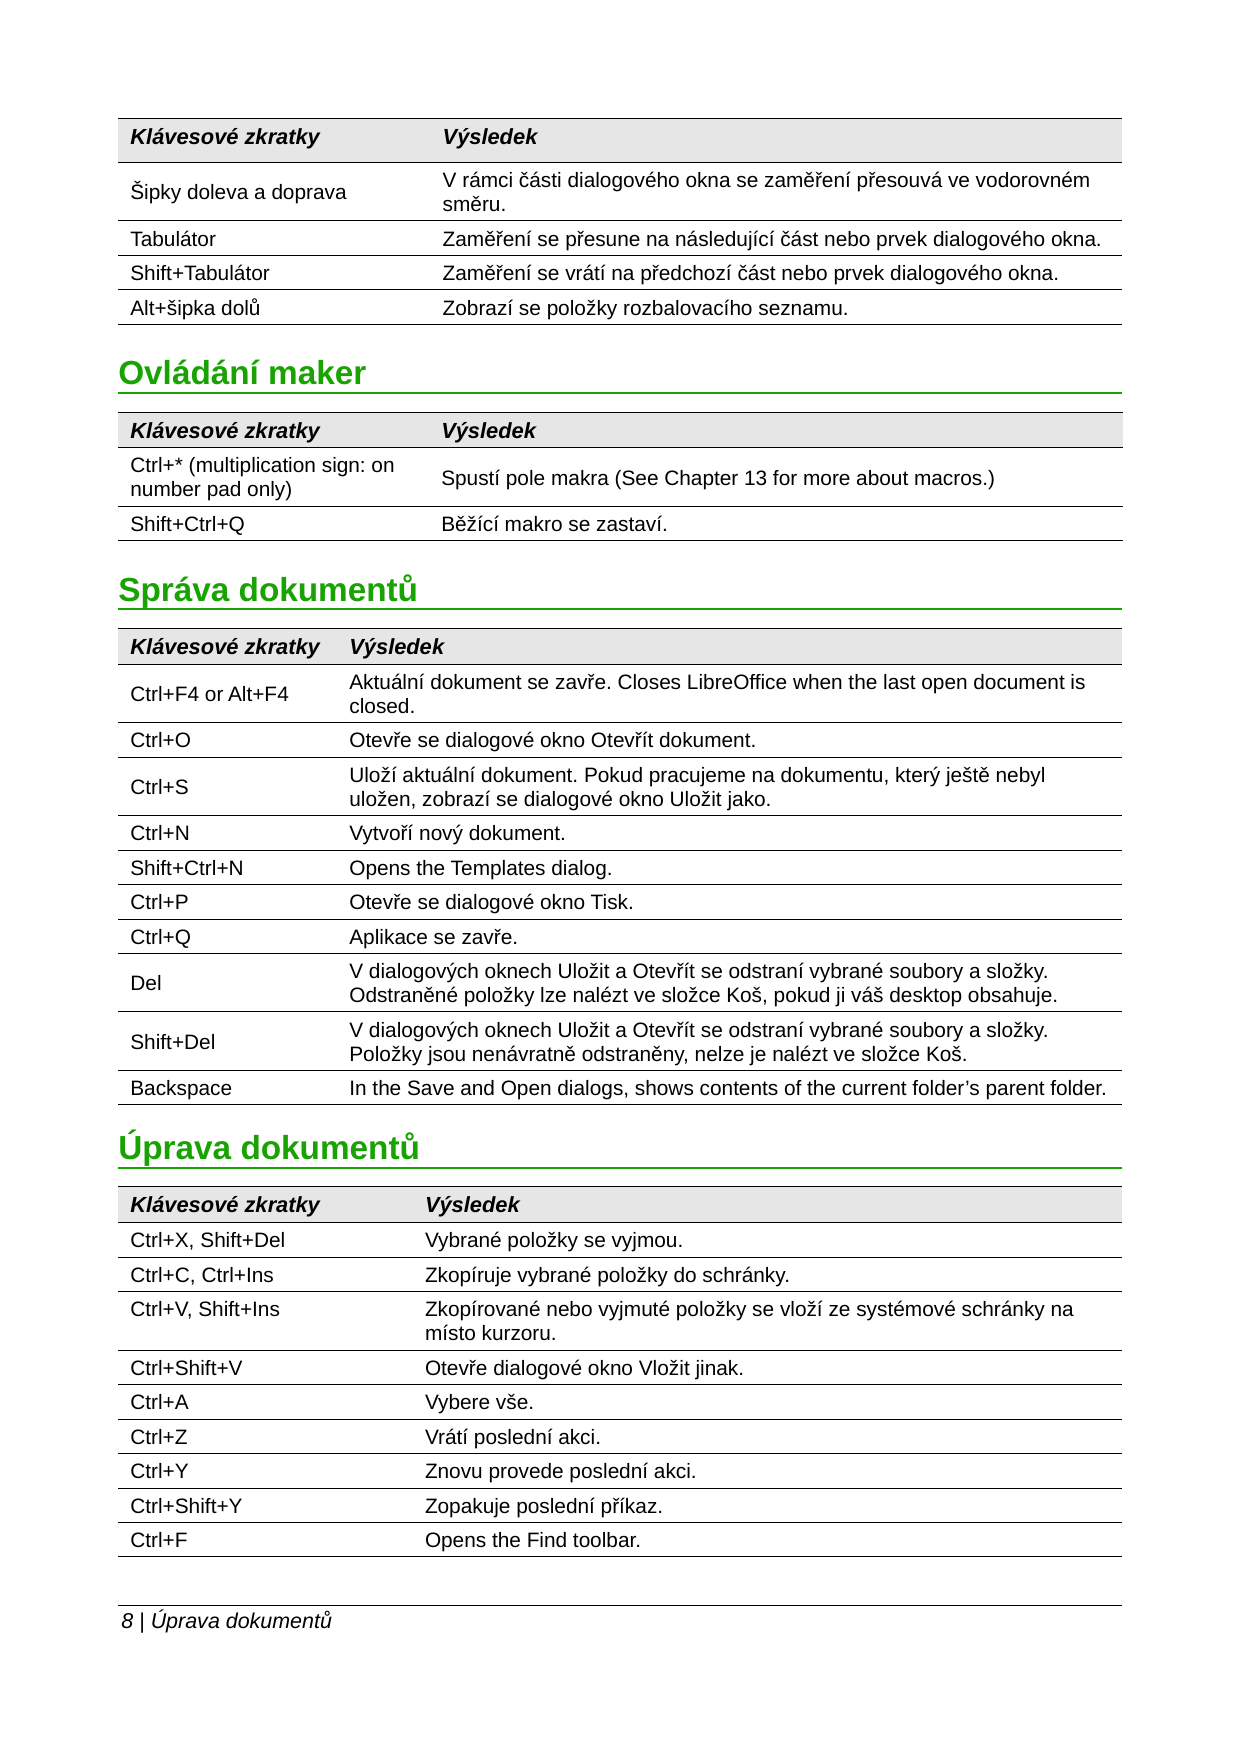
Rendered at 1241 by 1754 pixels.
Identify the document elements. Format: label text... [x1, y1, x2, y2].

table_cell Spustí pole makra (See Chapter 13 for more about macros.) [429, 448, 1123, 506]
table_cell Ctrl+O [118, 723, 337, 757]
table_cell Běžící makro se zastaví. [429, 507, 1123, 540]
table_cell V dialogových oknech Uložit a Otevřít se odstraní vybrané soubory a složky. Odstraněné položky lze nalézt ve složce Koš, pokud ji váš desktop obsahuje. [337, 954, 1122, 1011]
table_cell Ctrl+Shift+V [118, 1351, 413, 1384]
table_header Výsledek [337, 629, 1122, 664]
table_cell Zkopírované nebo vyjmuté položky se vloží ze systémové schránky na místo kurzoru. [413, 1292, 1122, 1349]
table_cell Uloží aktuální dokument. Pokud pracujeme na dokumentu, který ještě nebyl uložen, zobrazí se dialogové okno Uložit jako. [337, 758, 1122, 815]
table_header Výsledek [413, 1187, 1122, 1222]
table_cell Ctrl+F4 or Alt+F4 [118, 665, 337, 722]
table_cell Znovu provede poslední akci. [413, 1454, 1122, 1487]
table_cell Šipky doleva a doprava [118, 163, 431, 220]
table_header Klávesové zkratky [118, 629, 337, 664]
table_header Výsledek [429, 413, 1123, 447]
table_cell Shift+Ctrl+N [118, 851, 337, 884]
table_cell Ctrl+F [118, 1523, 413, 1556]
table_cell Backspace [118, 1071, 337, 1104]
subtitle Správa dokumentů [118, 570, 1122, 608]
table_cell Zaměření se vrátí na předchozí část nebo prvek dialogového okna. [431, 256, 1122, 289]
table_cell Ctrl+C, Ctrl+Ins [118, 1258, 413, 1291]
subtitle Úprava dokumentů [118, 1128, 1122, 1167]
table_cell Ctrl+Z [118, 1420, 413, 1453]
table_cell Opens the Find toolbar. [413, 1523, 1122, 1556]
table_cell Otevře se dialogové okno Otevřít dokument. [337, 723, 1122, 757]
table_cell Zkopíruje vybrané položky do schránky. [413, 1258, 1122, 1291]
table_cell Ctrl+N [118, 816, 337, 849]
table_cell Ctrl+Shift+Y [118, 1489, 413, 1522]
subtitle Ovládání maker [118, 353, 1122, 392]
table_cell Vybere vše. [413, 1385, 1122, 1418]
table_cell Ctrl+S [118, 758, 337, 815]
table_cell Vrátí poslední akci. [413, 1420, 1122, 1453]
table_cell Ctrl+Q [118, 920, 337, 953]
table_cell Shift+Del [118, 1012, 337, 1070]
table_cell Ctrl+X, Shift+Del [118, 1223, 413, 1257]
table_cell Aplikace se zavře. [337, 920, 1122, 953]
table_header Výsledek [431, 119, 1122, 162]
table_cell V rámci části dialogového okna se zaměření přesouvá ve vodorovném směru. [431, 163, 1122, 220]
table_cell In the Save and Open dialogs, shows contents of the current folder’s parent folder. [337, 1071, 1122, 1104]
table_cell Vytvoří nový dokument. [337, 816, 1122, 849]
table_cell Zobrazí se položky rozbalovacího seznamu. [431, 290, 1122, 324]
table_cell Del [118, 954, 337, 1011]
table_cell Alt+šipka dolů [118, 290, 431, 324]
table_cell Otevře se dialogové okno Tisk. [337, 885, 1122, 918]
table_cell Ctrl+V, Shift+Ins [118, 1292, 413, 1349]
table_cell Tabulátor [118, 221, 431, 255]
table_cell Zopakuje poslední příkaz. [413, 1489, 1122, 1522]
table_cell Ctrl+Y [118, 1454, 413, 1487]
table_cell Shift+Tabulátor [118, 256, 431, 289]
table_header Klávesové zkratky [118, 413, 429, 447]
table_cell Ctrl+* (multiplication sign: on number pad only) [118, 448, 429, 506]
table_header Klávesové zkratky [118, 119, 431, 162]
table_cell Opens the Templates dialog. [337, 851, 1122, 884]
table_cell Shift+Ctrl+Q [118, 507, 429, 540]
table_cell Aktuální dokument se zavře. Closes LibreOffice when the last open document is closed. [337, 665, 1122, 722]
table_cell Otevře dialogové okno Vložit jinak. [413, 1351, 1122, 1384]
table_cell Ctrl+P [118, 885, 337, 918]
table_cell V dialogových oknech Uložit a Otevřít se odstraní vybrané soubory a složky. Položky jsou nenávratně odstraněny, nelze je nalézt ve složce Koš. [337, 1012, 1122, 1070]
table_cell Ctrl+A [118, 1385, 413, 1418]
table_cell Vybrané položky se vyjmou. [413, 1223, 1122, 1257]
table_cell Zaměření se přesune na následující část nebo prvek dialogového okna. [431, 221, 1122, 255]
table_header Klávesové zkratky [118, 1187, 413, 1222]
